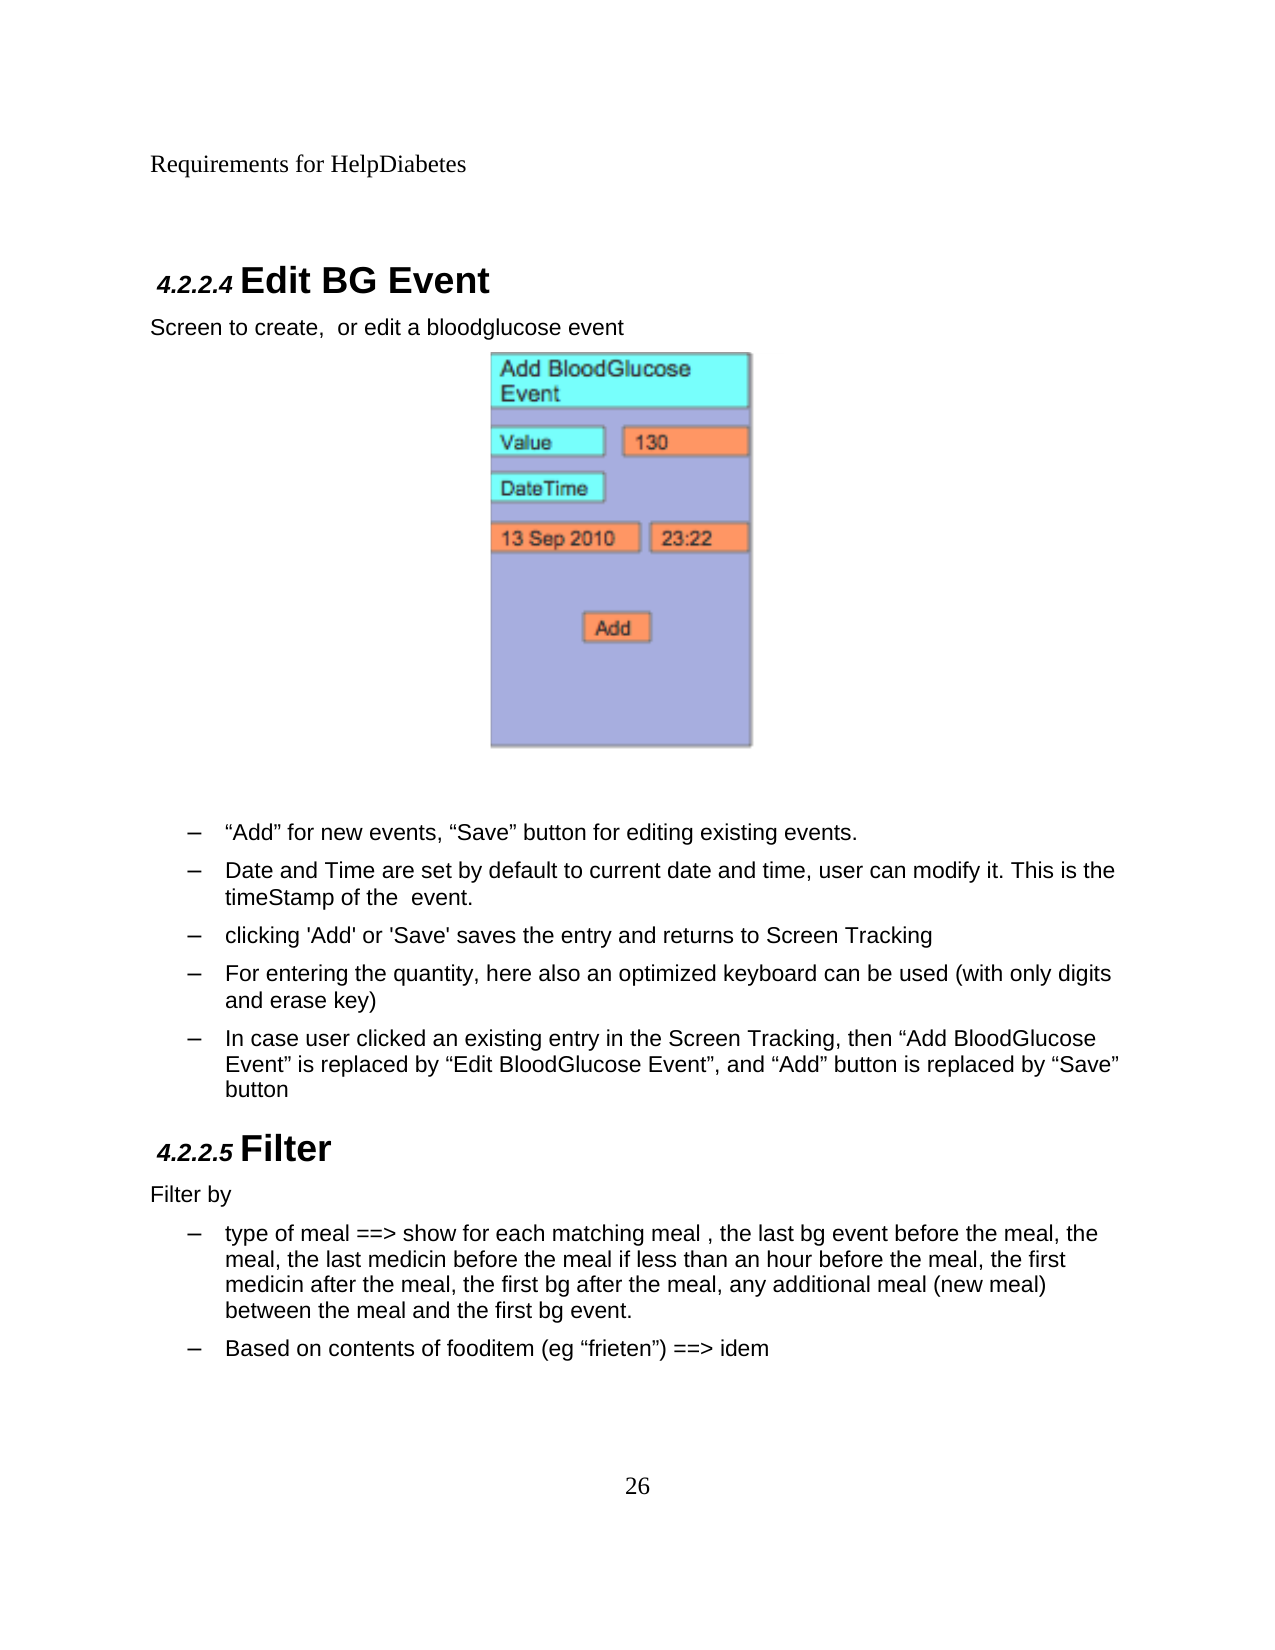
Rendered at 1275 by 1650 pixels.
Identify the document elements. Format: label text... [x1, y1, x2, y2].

list In case user clicked an existing entry in the Screen Tracking, then “Add BloodGlucose Event” is replaced by “Edit BloodGlucose Event”, and “Add” button is replaced by “Save” button [187, 1025, 1125, 1103]
list For entering the quantity, here also an optimized keyboard can be used (with only digits and erase key) [187, 961, 1125, 1013]
picture [490, 352, 785, 780]
list Based on contents of fooditem (eg “frieten”) ==> idem [187, 1336, 1125, 1362]
list type of meal ==> show for each matching meal , the last bg event before the meal, the meal, the last medicin before the meal if less than an hour before the meal, the first medicin after the meal, the first bg after the meal, any additional meal (new meal) between the meal and the first bg event. [187, 1220, 1125, 1323]
text Filter by [150, 1182, 1125, 1208]
subtitle Filter [150, 1128, 1125, 1170]
list Date and Time are set by default to current date and time, user can modify it. This is the timeStamp of the event. [187, 858, 1125, 910]
subtitle Edit BG Event [150, 260, 1125, 302]
list clicking 'Add' or 'Save' saves the entry and returns to Screen Tracking [187, 922, 1125, 949]
text Screen to create, or edit a bloodglucose event [150, 314, 1125, 340]
list “Add” for new events, “Save” button for editing existing events. [187, 819, 1125, 846]
